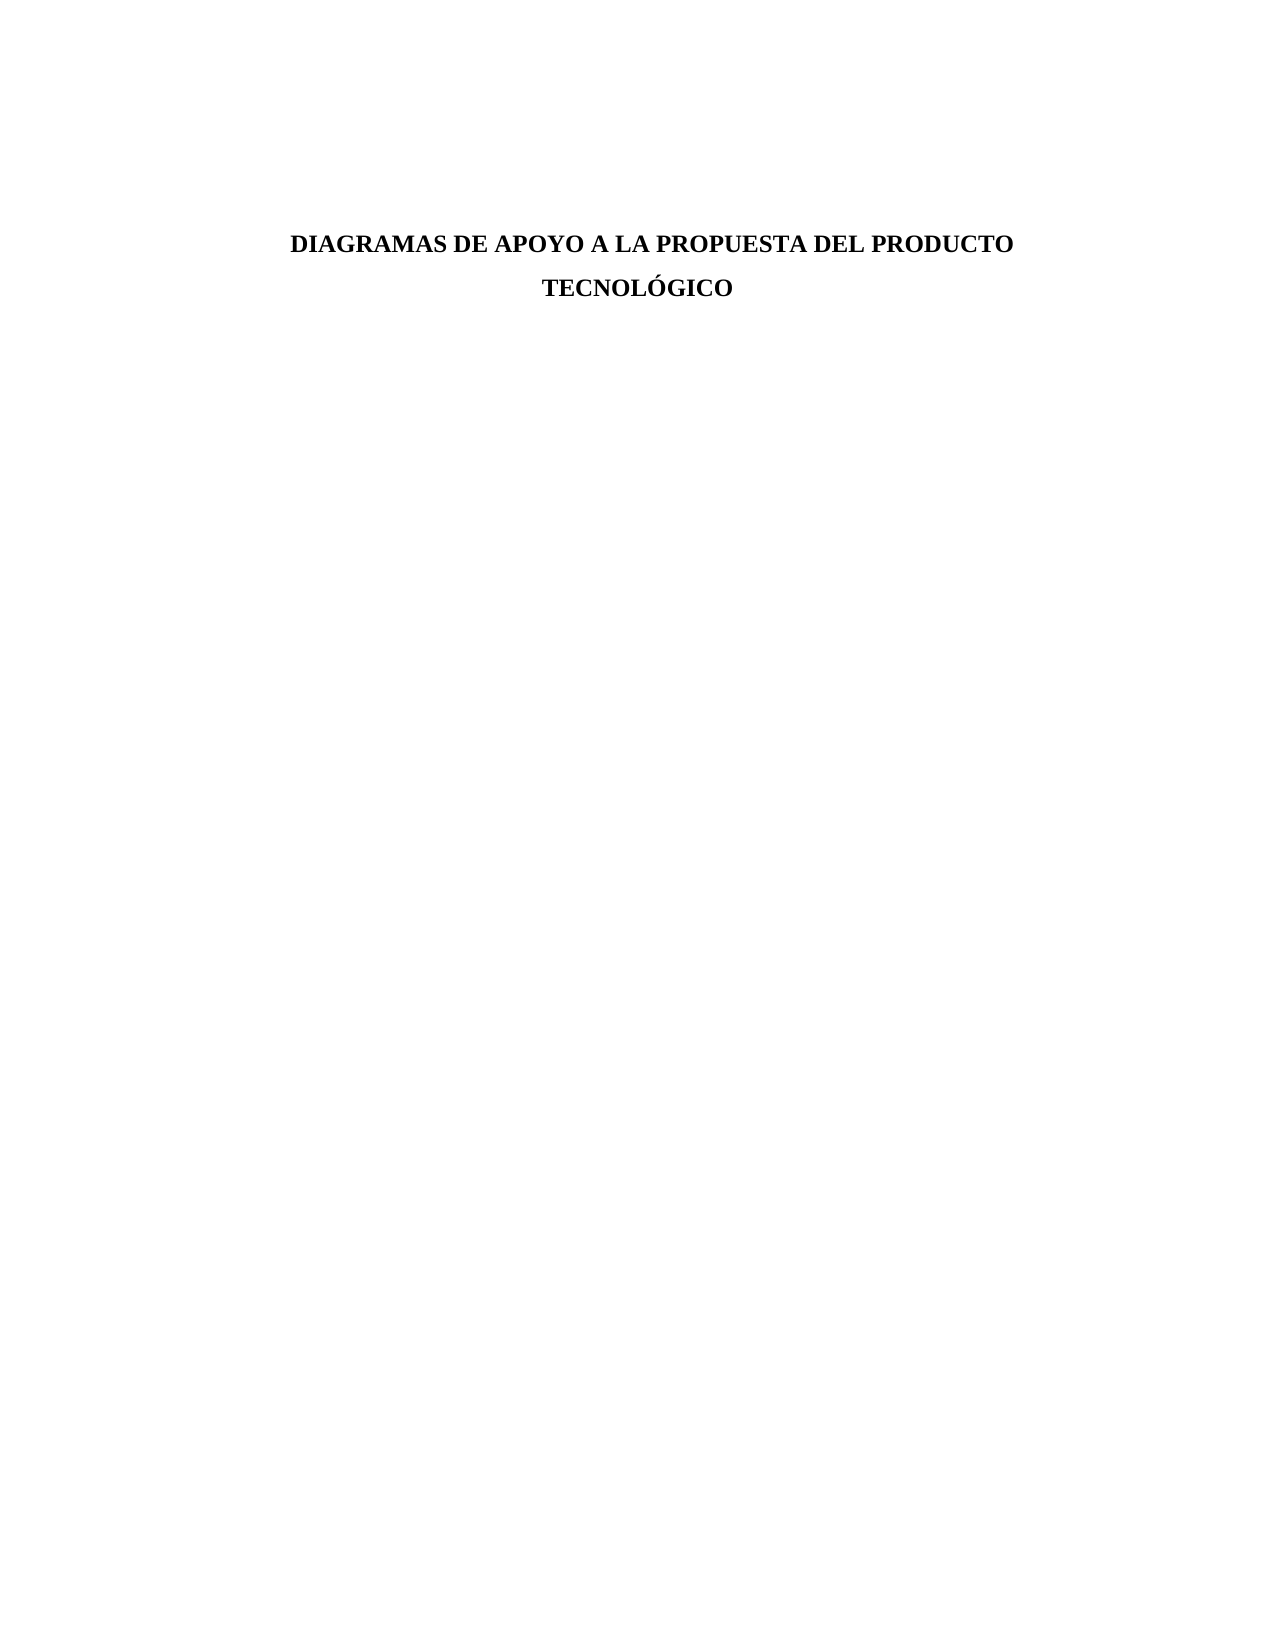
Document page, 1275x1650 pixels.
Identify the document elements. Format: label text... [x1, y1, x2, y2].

text Diagramas De Apoyo A La Propuesta Del Producto Tecnológico [177, 229, 1098, 301]
